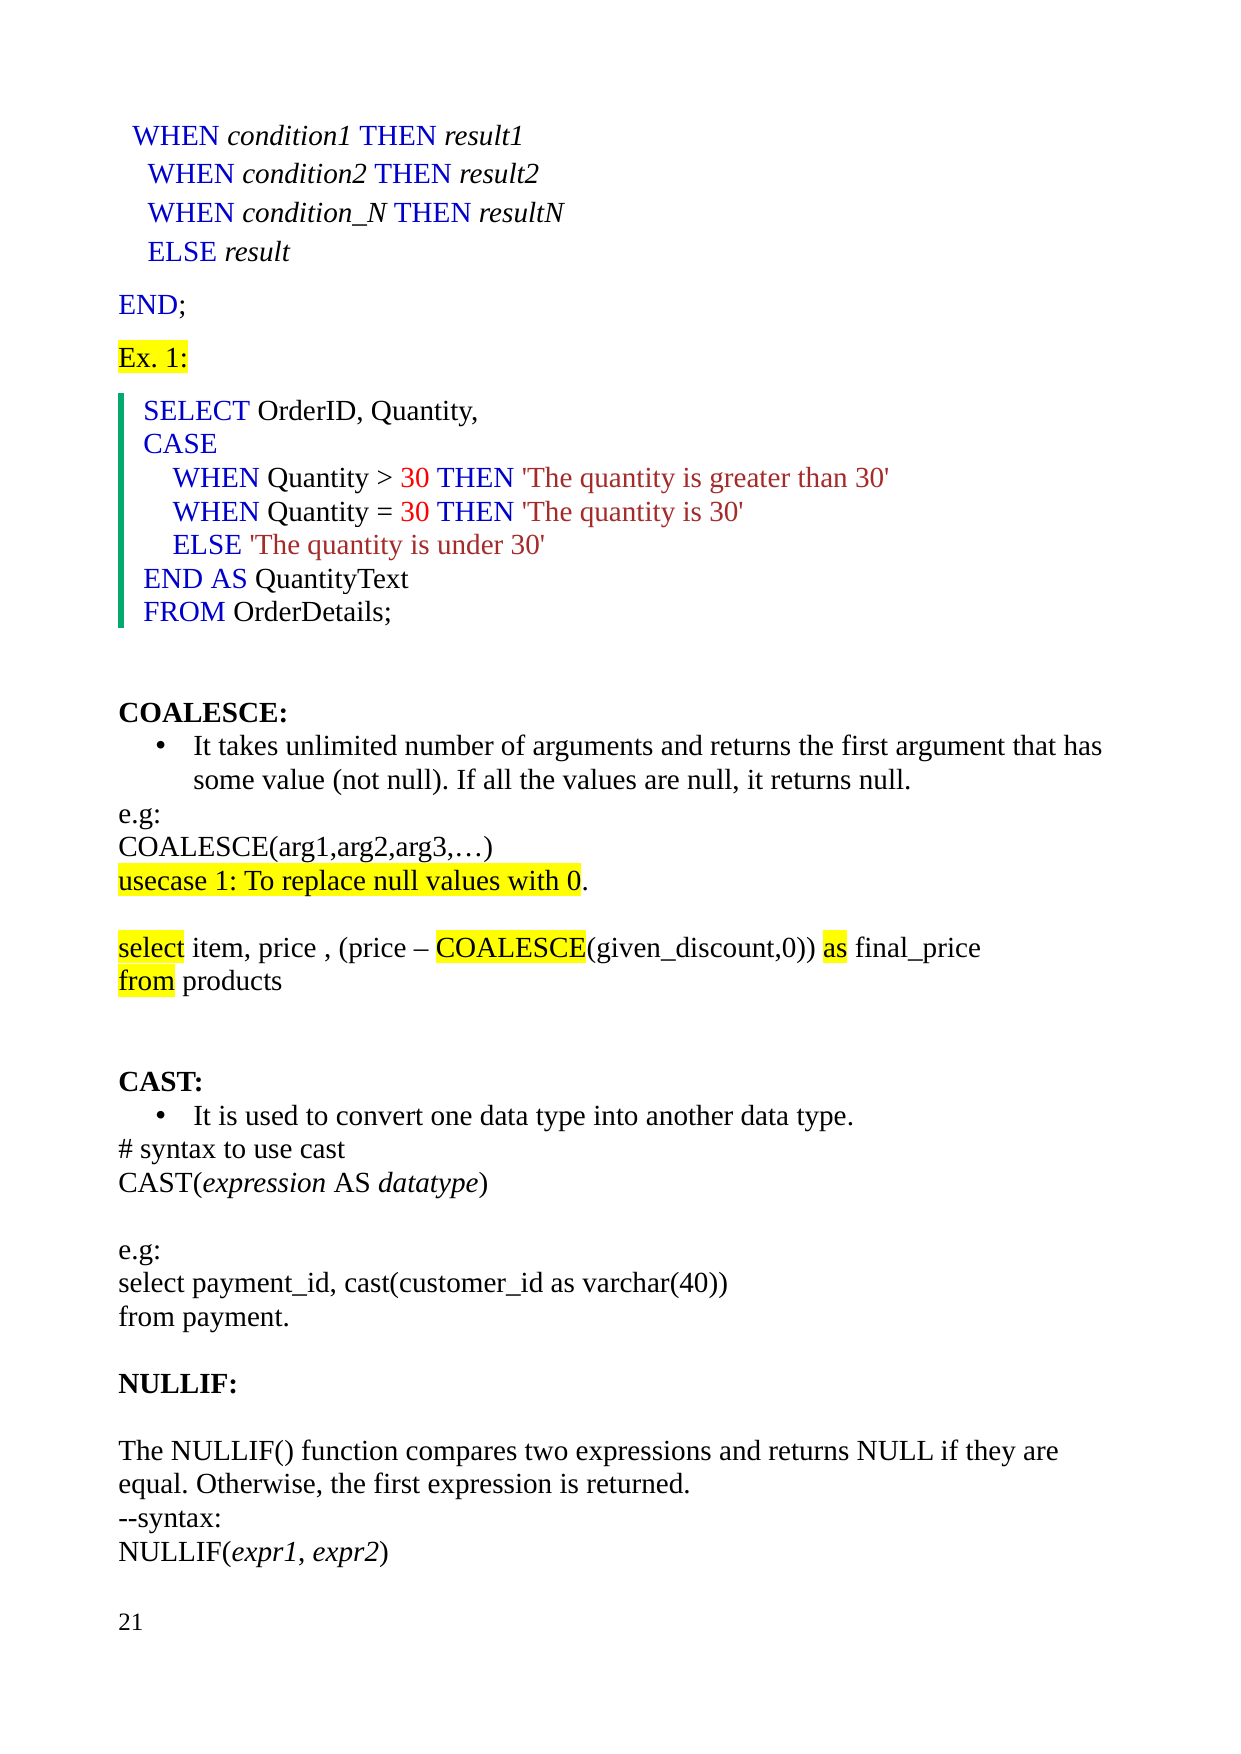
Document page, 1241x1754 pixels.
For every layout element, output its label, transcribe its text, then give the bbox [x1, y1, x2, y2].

list It takes unlimited number of arguments and returns the first argument that has some value (not null). If all the values are null, it returns null. [156, 728, 1122, 796]
text COALESCE: [118, 695, 1122, 728]
text e.g: [118, 1232, 1122, 1265]
text from products [118, 963, 1122, 997]
text COALESCE(arg1,arg2,arg3,…) [118, 829, 1122, 863]
text select payment_id, cast(customer_id as varchar(40)) [118, 1265, 1122, 1299]
text CAST(expression AS datatype) [118, 1165, 1122, 1198]
text usecase 1: To replace null values with 0. [118, 863, 1122, 896]
text NULLIF: [118, 1366, 1122, 1433]
text # syntax to use cast [118, 1131, 1122, 1165]
text from payment. [118, 1299, 1122, 1332]
text END; [118, 287, 1122, 320]
text e.g: [118, 796, 1122, 829]
text The NULLIF() function compares two expressions and returns NULL if they are equal. Otherwise, the first expression is returned. [118, 1433, 1122, 1500]
text Ex. 1: [118, 340, 1122, 373]
text select item, price , (price – COALESCE(given_discount,0)) as final_price [118, 930, 1122, 963]
text --syntax: [118, 1500, 1122, 1534]
text WHEN condition1 THEN result1 WHEN condition2 THEN result2 WHEN condition_N THEN resultN ELSE result [118, 118, 1122, 267]
text SELECT OrderID, Quantity, CASE WHEN Quantity > 30 THEN 'The quantity is greater than 30' WHEN Quantity = 30 THEN 'The quantity is 30' ELSE 'The quantity is under 30' END AS QuantityText FROM OrderDetails; [124, 393, 1122, 628]
list It is used to convert one data type into another data type. [156, 1098, 1122, 1131]
text CAST: [118, 1064, 1122, 1098]
text NULLIF(expr1, expr2) [118, 1534, 1122, 1567]
